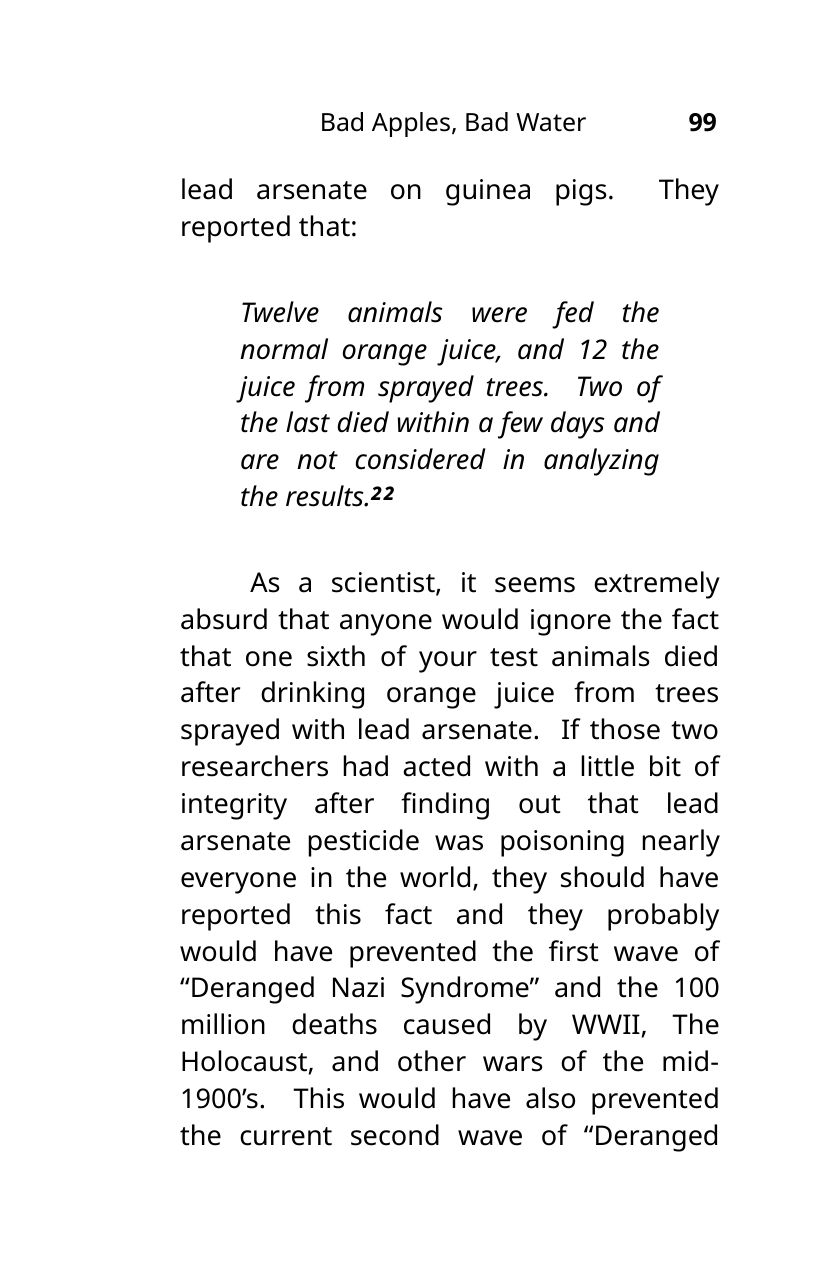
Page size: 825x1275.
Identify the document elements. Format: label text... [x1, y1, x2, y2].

text As a scientist, it seems extremely absurd that anyone would ignore the fact that one sixth of your test animals died after drinking orange juice from trees sprayed with lead arsenate. If those two researchers had acted with a little bit of integrity after finding out that lead arsenate pesticide was poisoning nearly everyone in the world, they should have reported this fact and they probably would have prevented the first wave of “Deranged Nazi Syndrome” and the 100 million deaths caused by WWII, The Holocaust, and other wars of the mid-1900’s. This would have also prevented the current second wave of “Deranged [180, 563, 720, 1153]
text Twelve animals were fed the normal orange juice, and 12 the juice from sprayed trees. Two of the last died within a few days and are not considered in analyzing the results. [240, 293, 660, 514]
text lead arsenate on guinea pigs. They reported that: [180, 171, 720, 244]
